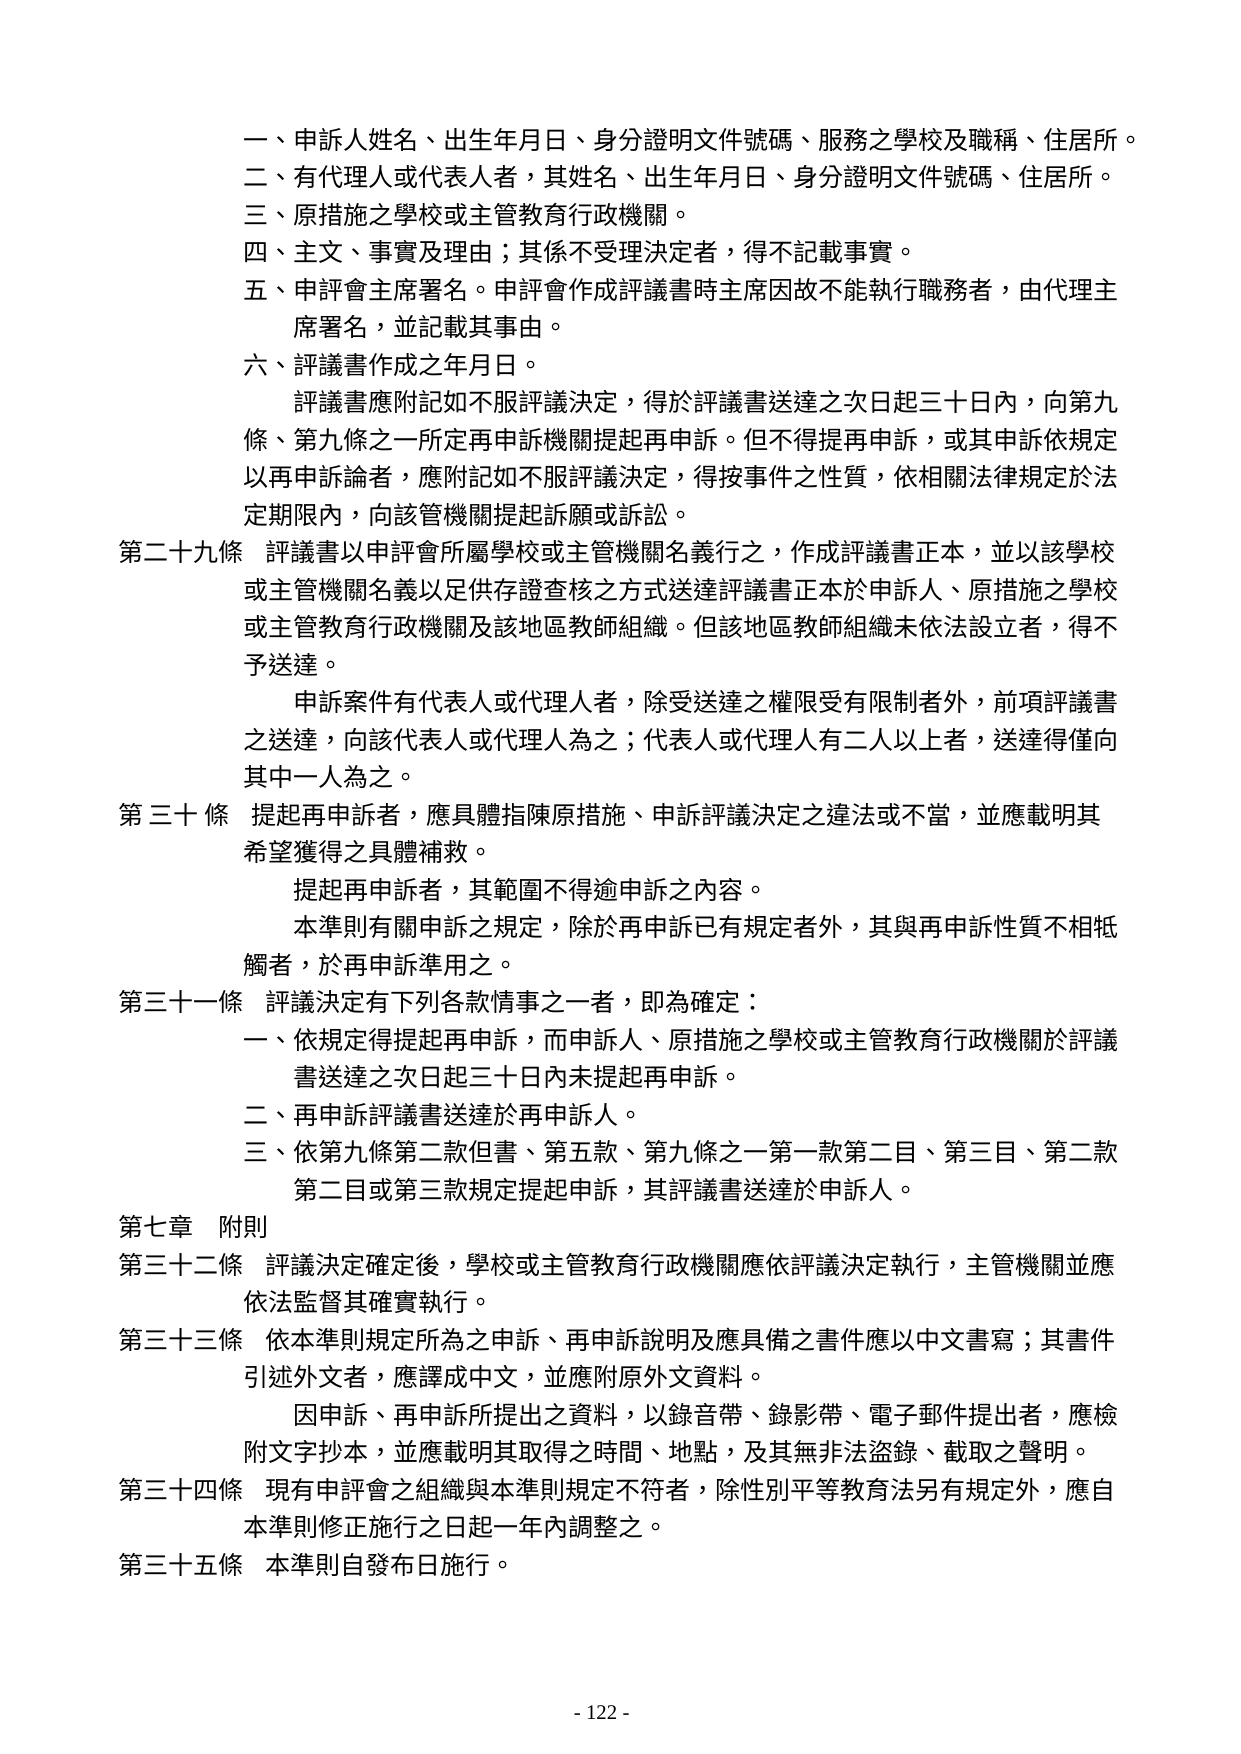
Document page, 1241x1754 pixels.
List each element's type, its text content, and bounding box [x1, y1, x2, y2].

text 第 三十 條 提起再申訴者，應具體指陳原措施、申訴評議決定之違法或不當，並應載明其希望獲得之具體補救。 [118, 794, 1122, 869]
text 提起再申訴者，其範圍不得逾申訴之內容。 [243, 869, 1122, 907]
text 一、申訴人姓名、出生年月日、身分證明文件號碼、服務之學校及職稱、住居所。 [243, 119, 1122, 157]
text 因申訴、再申訴所提出之資料，以錄音帶、錄影帶、電子郵件提出者，應檢附文字抄本，並應載明其取得之時間、地點，及其無非法盜錄、截取之聲明。 [243, 1394, 1122, 1469]
text 三、依第九條第二款但書、第五款、第九條之一第一款第二目、第三目、第二款第二目或第三款規定提起申訴，其評議書送達於申訴人。 [243, 1132, 1122, 1207]
text 四、主文、事實及理由；其係不受理決定者，得不記載事實。 [243, 232, 1122, 269]
text 申訴案件有代表人或代理人者，除受送達之權限受有限制者外，前項評議書之送達，向該代表人或代理人為之；代表人或代理人有二人以上者，送達得僅向其中一人為之。 [243, 682, 1122, 794]
text 二、有代理人或代表人者，其姓名、出生年月日、身分證明文件號碼、住居所。 [243, 157, 1122, 194]
text 第三十一條 評議決定有下列各款情事之一者，即為確定： [118, 982, 1122, 1019]
text 五、申評會主席署名。申評會作成評議書時主席因故不能執行職務者，由代理主席署名，並記載其事由。 [243, 269, 1122, 344]
text 第二十九條 評議書以申評會所屬學校或主管機關名義行之，作成評議書正本，並以該學校或主管機關名義以足供存證查核之方式送達評議書正本於申訴人、原措施之學校或主管教育行政機關及該地區教師組織。但該地區教師組織未依法設立者，得不予送達。 [118, 532, 1122, 682]
text 第三十二條 評議決定確定後，學校或主管教育行政機關應依評議決定執行，主管機關並應依法監督其確實執行。 [118, 1244, 1122, 1319]
text 六、評議書作成之年月日。 [243, 344, 1122, 382]
text 評議書應附記如不服評議決定，得於評議書送達之次日起三十日內，向第九條、第九條之一所定再申訴機關提起再申訴。但不得提再申訴，或其申訴依規定以再申訴論者，應附記如不服評議決定，得按事件之性質，依相關法律規定於法定期限內，向該管機關提起訴願或訴訟。 [243, 382, 1122, 532]
text 第七章 附則 [118, 1207, 1122, 1244]
text 一、依規定得提起再申訴，而申訴人、原措施之學校或主管教育行政機關於評議書送達之次日起三十日內未提起再申訴。 [243, 1019, 1122, 1094]
text 本準則有關申訴之規定，除於再申訴已有規定者外，其與再申訴性質不相牴觸者，於再申訴準用之。 [243, 907, 1122, 982]
text 二、再申訴評議書送達於再申訴人。 [243, 1094, 1122, 1132]
text 第三十三條 依本準則規定所為之申訴、再申訴說明及應具備之書件應以中文書寫；其書件引述外文者，應譯成中文，並應附原外文資料。 [118, 1319, 1122, 1394]
text 第三十四條 現有申評會之組織與本準則規定不符者，除性別平等教育法另有規定外，應自本準則修正施行之日起一年內調整之。 [118, 1469, 1122, 1544]
text 第三十五條 本準則自發布日施行。 [118, 1544, 1122, 1582]
text 三、原措施之學校或主管教育行政機關。 [243, 194, 1122, 232]
